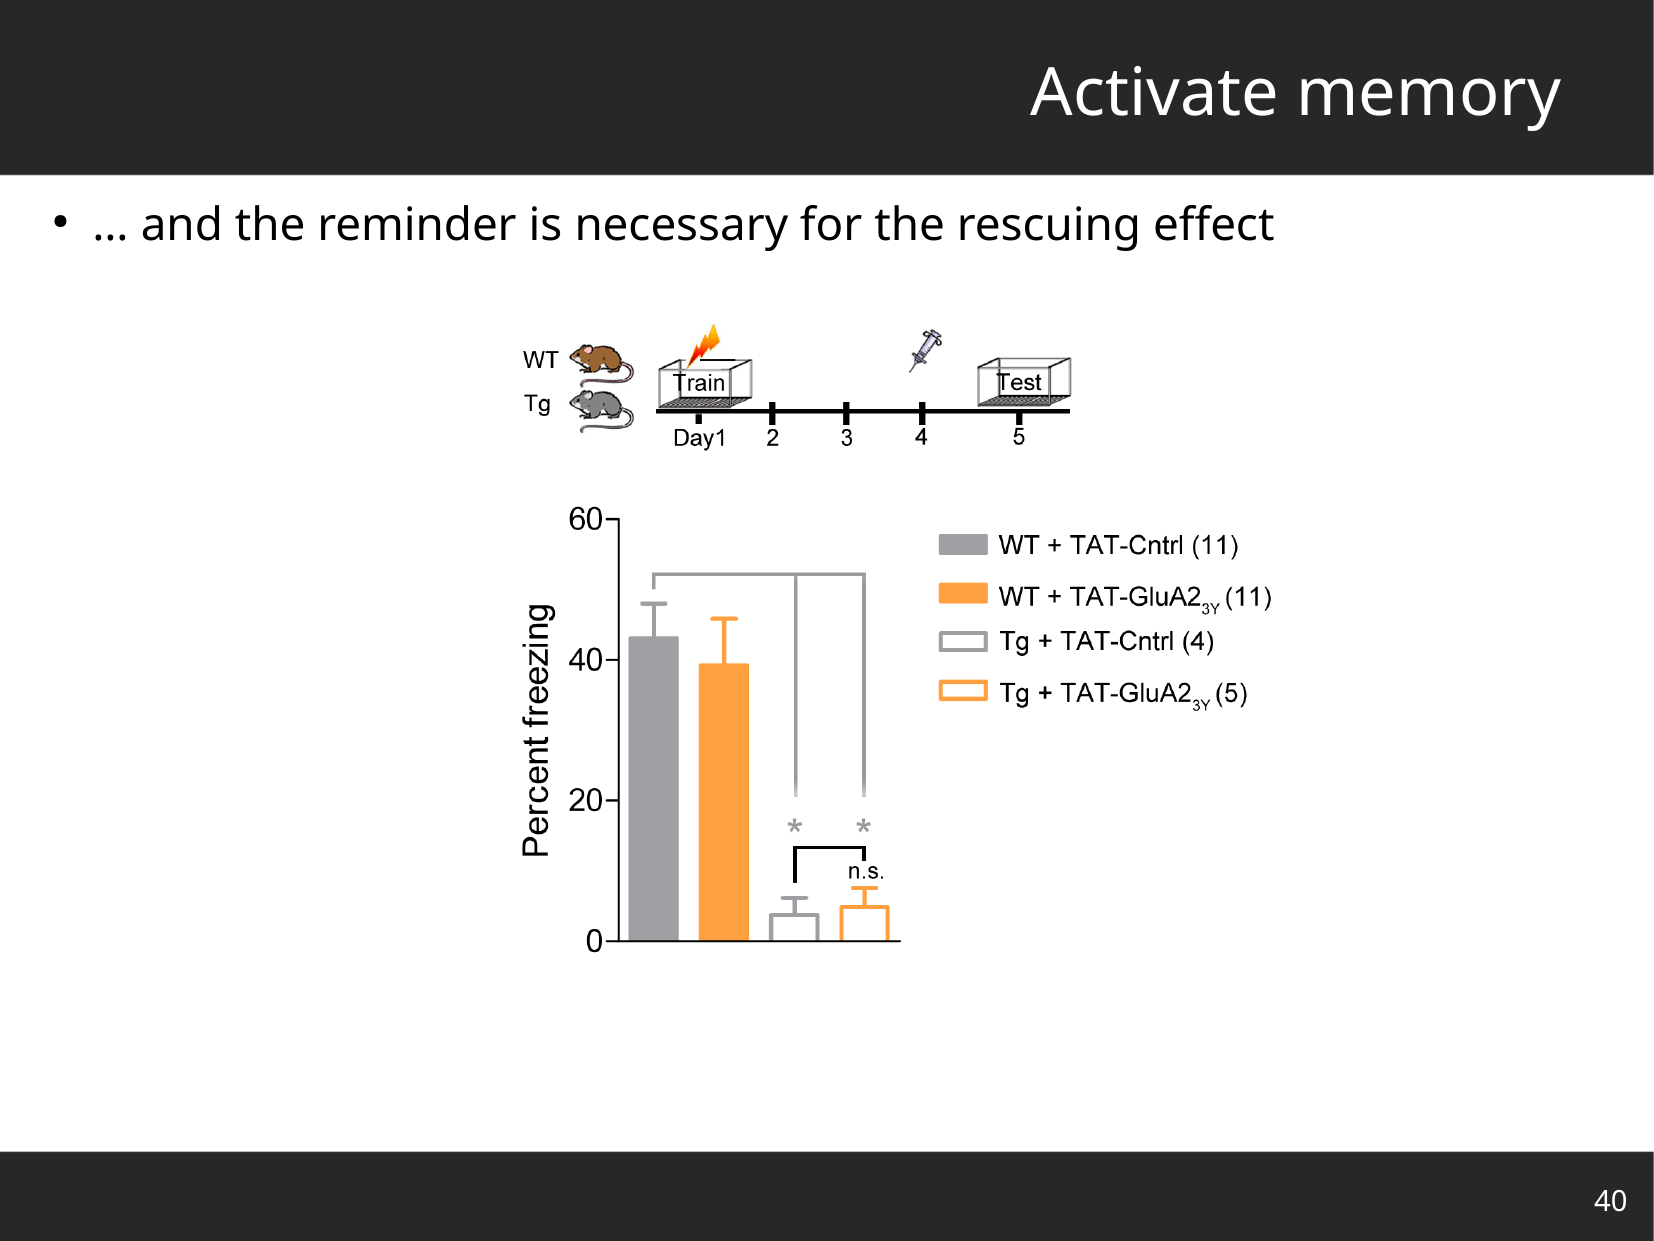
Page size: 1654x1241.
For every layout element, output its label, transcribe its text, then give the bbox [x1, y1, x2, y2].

text_box … and the reminder is necessary for the rescuing effect [37, 183, 1654, 617]
text_box Activate memory [88, 36, 1577, 134]
picture [0, 0, 1654, 1241]
